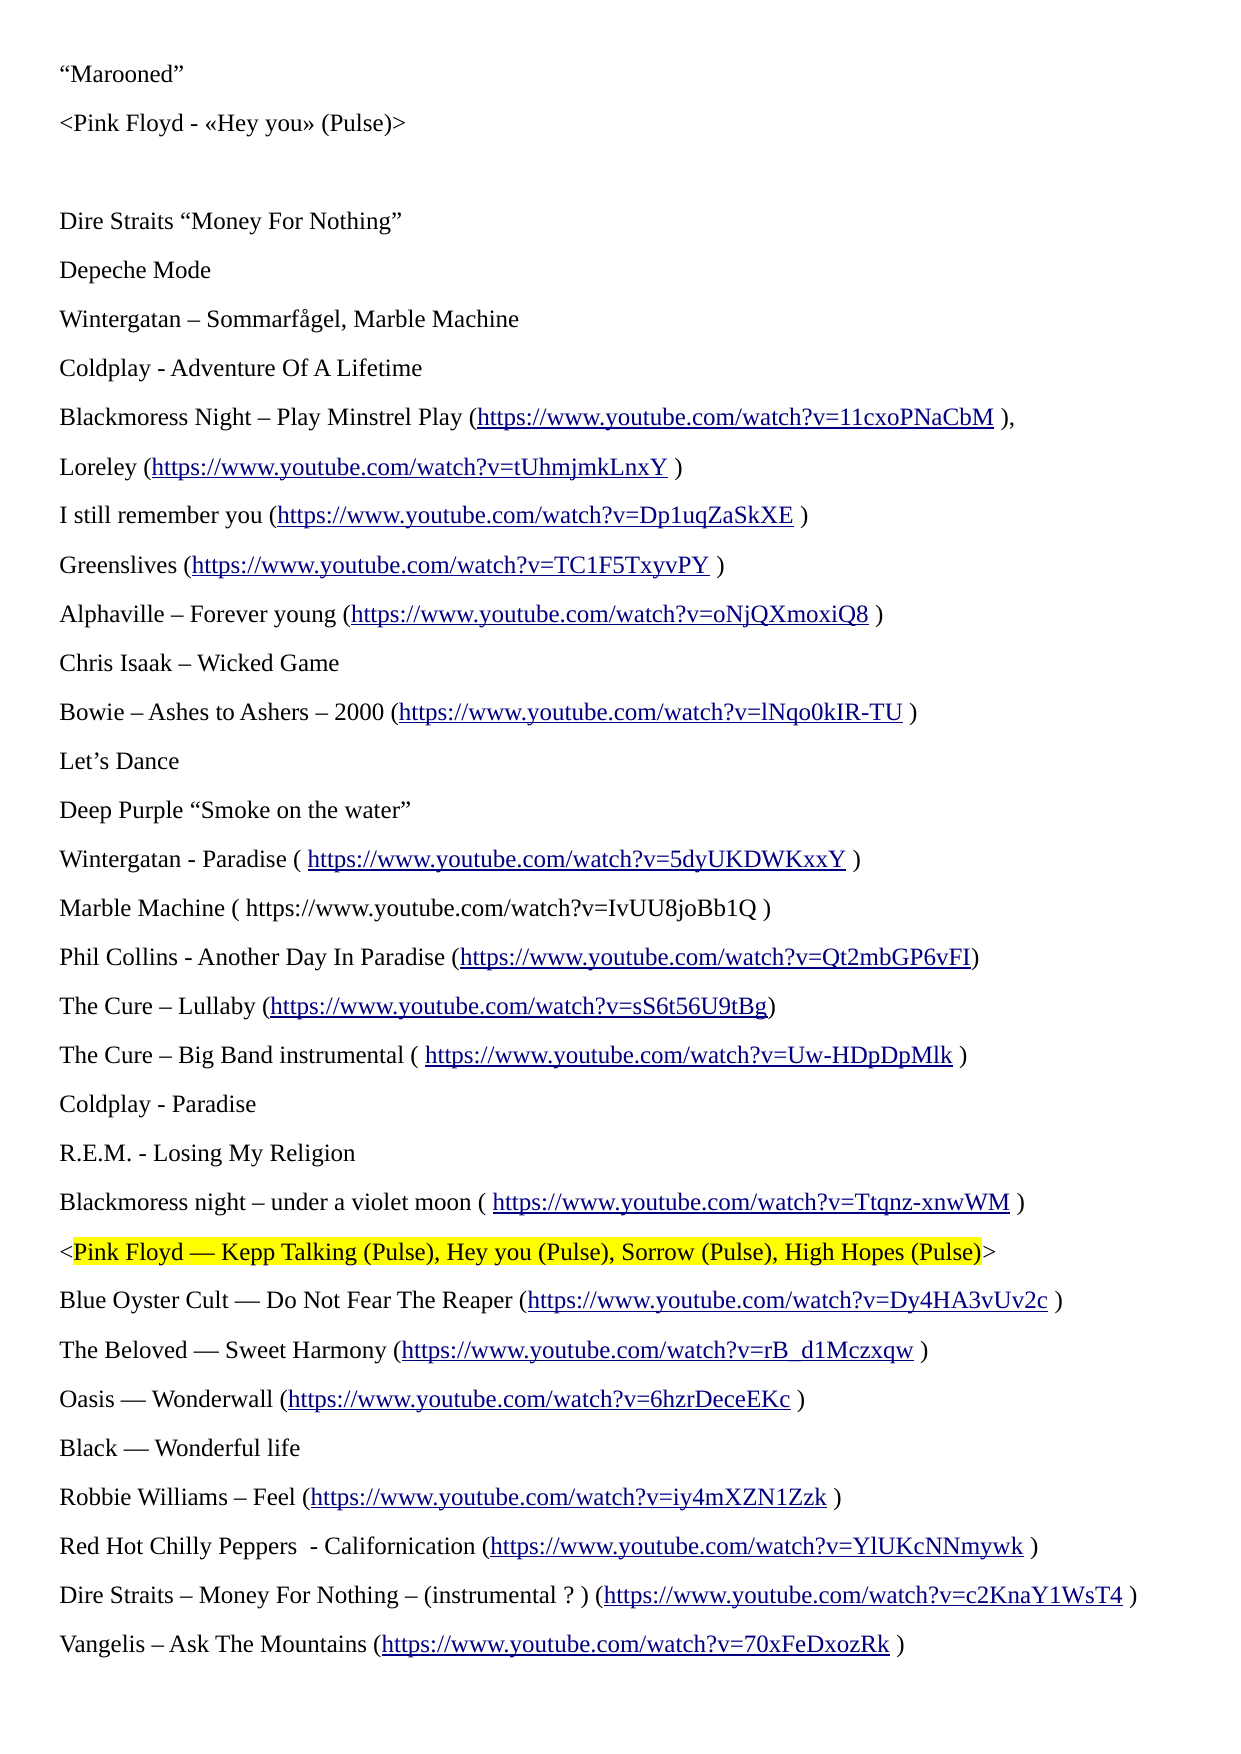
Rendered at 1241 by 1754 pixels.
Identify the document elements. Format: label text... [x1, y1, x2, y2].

text R.E.M. - Losing My Religion [59, 1138, 1181, 1167]
text Blackmoress Night – Play Minstrel Play (https://www.youtube.com/watch?v=11cxoPNaCbM ), [59, 402, 1181, 431]
text Chris Isaak – Wicked Game [59, 648, 1181, 677]
text Bowie – Ashes to Ashers – 2000 (https://www.youtube.com/watch?v=lNqo0kIR-TU ) [59, 697, 1181, 726]
text Black — Wonderful life [59, 1433, 1181, 1462]
text Blackmoress night – under a violet moon ( https://www.youtube.com/watch?v=Ttqnz-xnwWM ) [59, 1187, 1181, 1216]
text Coldplay - Paradise [59, 1089, 1181, 1118]
text Wintergatan - Paradise ( https://www.youtube.com/watch?v=5dyUKDWKxxY ) [59, 844, 1181, 873]
text Coldplay - Adventure Of A Lifetime [59, 353, 1181, 382]
text Alphaville – Forever young (https://www.youtube.com/watch?v=oNjQXmoxiQ8 ) [59, 599, 1181, 627]
text Phil Collins - Another Day In Paradise (https://www.youtube.com/watch?v=Qt2mbGP6vFI) [59, 942, 1181, 971]
text <Pink Floyd — Kepp Talking (Pulse), Hey you (Pulse), Sorrow (Pulse), High Hopes (Pulse)> [59, 1237, 1181, 1265]
text I still remember you (https://www.youtube.com/watch?v=Dp1uqZaSkXE ) [59, 501, 1181, 529]
text Vangelis – Ask The Mountains (https://www.youtube.com/watch?v=70xFeDxozRk ) [59, 1629, 1181, 1658]
text Greenslives (https://www.youtube.com/watch?v=TC1F5TxyvPY ) [59, 550, 1181, 578]
text Wintergatan – Sommarfågel, Marble Machine [59, 304, 1181, 333]
text Marble Machine ( https://www.youtube.com/watch?v=IvUU8joBb1Q ) [59, 893, 1181, 922]
text Deep Purple “Smoke on the water” [59, 795, 1181, 824]
text Robbie Williams – Feel (https://www.youtube.com/watch?v=iy4mXZN1Zzk ) [59, 1482, 1181, 1511]
text Dire Straits “Money For Nothing” [59, 206, 1181, 235]
text Red Hot Chilly Peppers - Californication (https://www.youtube.com/watch?v=YlUKcNNmywk ) [59, 1531, 1181, 1560]
text The Beloved — Sweet Harmony (https://www.youtube.com/watch?v=rB_d1Mczxqw ) [59, 1335, 1181, 1363]
text The Cure – Big Band instrumental ( https://www.youtube.com/watch?v=Uw-HDpDpMlk ) [59, 1040, 1181, 1069]
text Let’s Dance [59, 746, 1181, 775]
text Oasis — Wonderwall (https://www.youtube.com/watch?v=6hzrDeceEKc ) [59, 1384, 1181, 1412]
text Loreley (https://www.youtube.com/watch?v=tUhmjmkLnxY ) [59, 452, 1181, 480]
text The Cure – Lullaby (https://www.youtube.com/watch?v=sS6t56U9tBg) [59, 991, 1181, 1020]
text <Pink Floyd - «Hey you» (Pulse)> [59, 108, 1181, 137]
text “Marooned” [59, 59, 1181, 88]
text Depeche Mode [59, 255, 1181, 284]
text Blue Oyster Cult — Do Not Fear The Reaper (https://www.youtube.com/watch?v=Dy4HA3vUv2c ) [59, 1286, 1181, 1314]
text Dire Straits – Money For Nothing – (instrumental ? ) (https://www.youtube.com/watch?v=c2KnaY1WsT4 ) [59, 1580, 1181, 1609]
